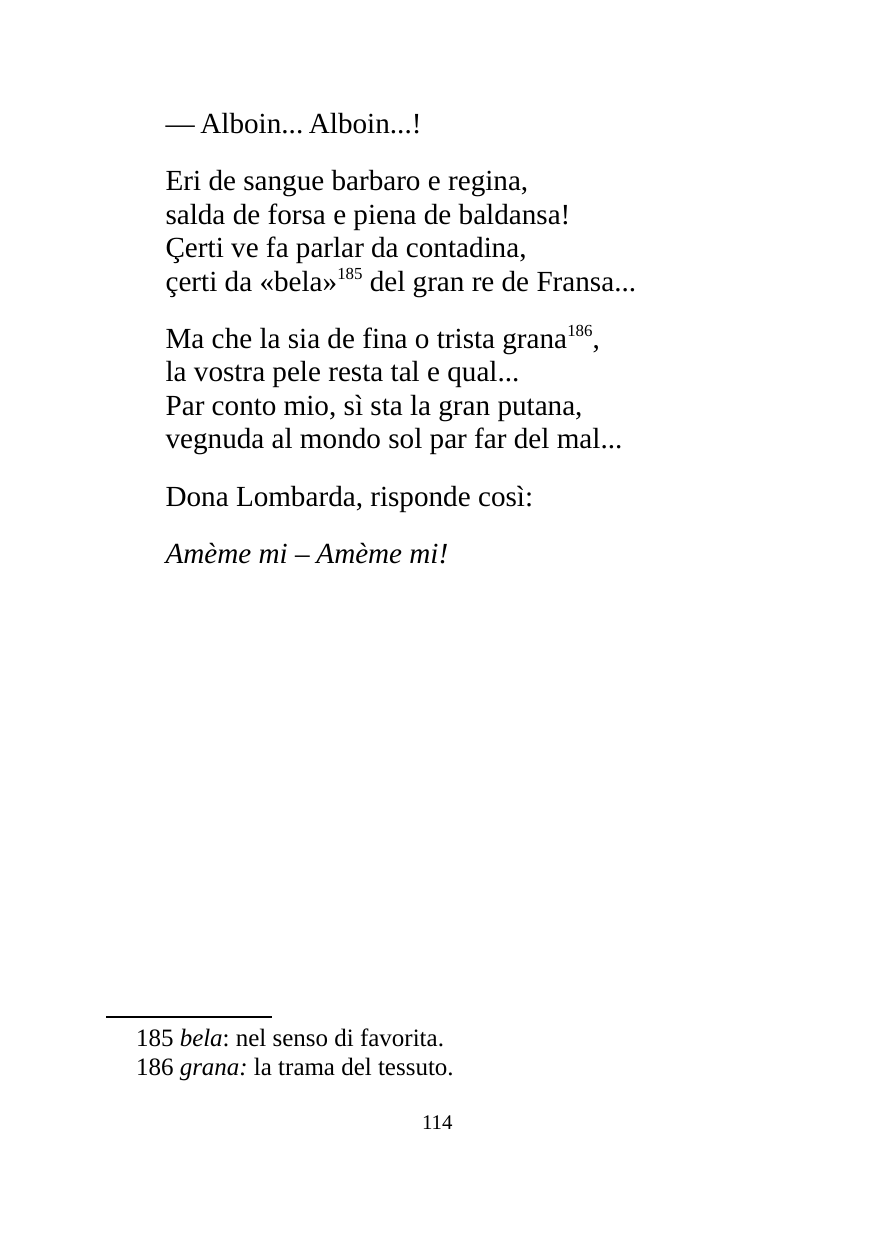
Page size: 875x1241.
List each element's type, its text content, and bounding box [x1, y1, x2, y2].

text Dona Lombarda, risponde così: [165, 479, 768, 512]
text Amème mi – Amème mi! [165, 536, 768, 569]
text — Alboin... Alboin...! [165, 106, 768, 140]
text Ma che la sia de fina o trista grana, la vostra pele resta tal e qual... Par conto mio, sì sta la gran putana, vegnuda al mondo sol par far del mal... [165, 321, 768, 455]
text bela: nel senso di favorita. [106, 1023, 768, 1052]
text grana: la trama del tessuto. [106, 1052, 768, 1080]
text Eri de sangue barbaro e regina, salda de forsa e piena de baldansa! Çerti ve fa parlar da contadina, çerti da «bela» del gran re de Fransa... [165, 163, 768, 297]
